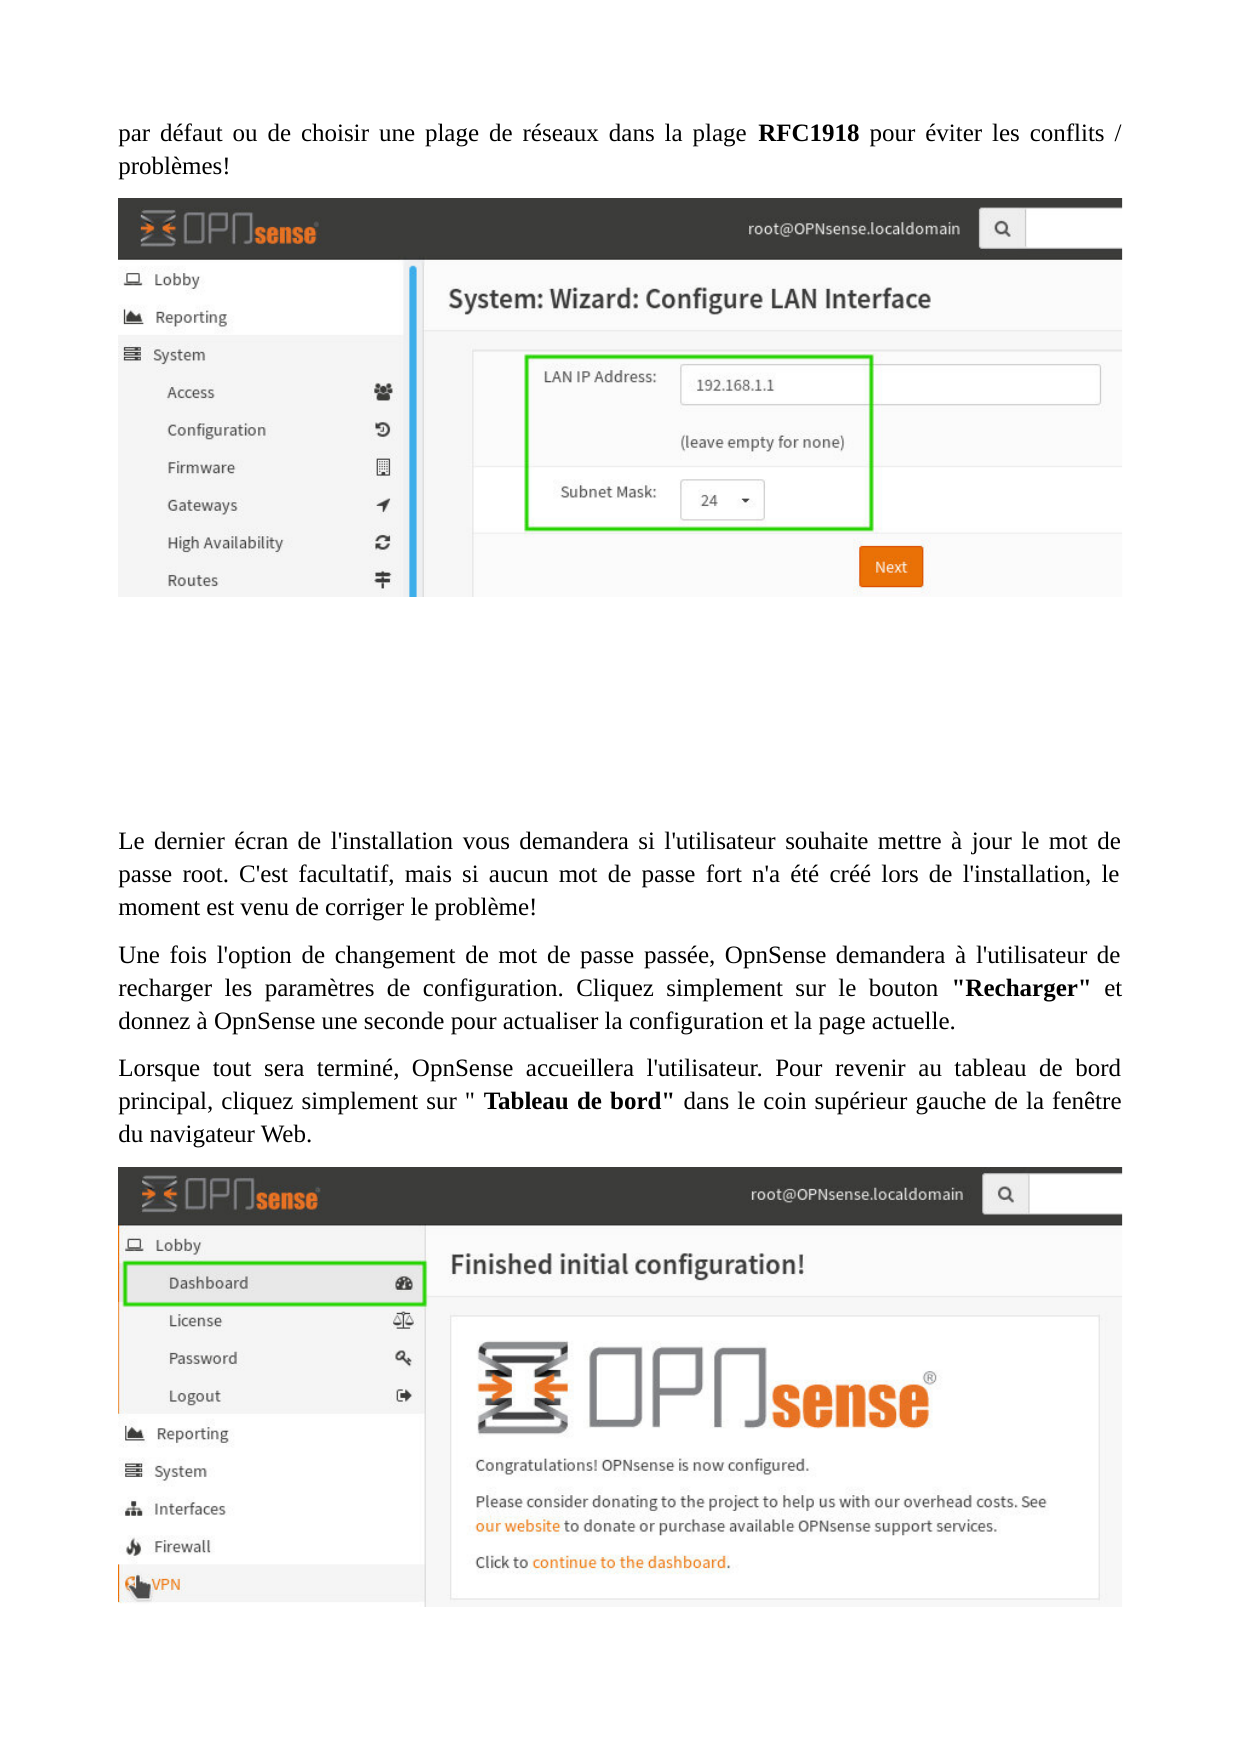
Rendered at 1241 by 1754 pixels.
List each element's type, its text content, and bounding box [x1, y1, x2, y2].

picture [118, 1167, 1123, 1607]
picture [118, 198, 1123, 597]
text Lorsque tout sera terminé, OpnSense accueillera l'utilisateur. Pour revenir au tableau de bord principal, cliquez simplement sur " Tableau de bord" dans le coin supérieur gauche de la fenêtre du navigateur Web. [118, 1053, 1122, 1148]
text Le dernier écran de l'installation vous demandera si l'utilisateur souhaite mettre à jour le mot de passe root. C'est facultatif, mais si aucun mot de passe fort n'a été créé lors de l'installation, le moment est venu de corriger le problème! [118, 826, 1122, 921]
text Une fois l'option de changement de mot de passe passée, OpnSense demandera à l'utilisateur de recharger les paramètres de configuration. Cliquez simplement sur le bouton "Recharger" et donnez à OpnSense une seconde pour actualiser la configuration et la page actuelle. [118, 940, 1122, 1034]
text par défaut ou de choisir une plage de réseaux dans la plage RFC1918 pour éviter les conflits / problèmes! [118, 118, 1122, 180]
